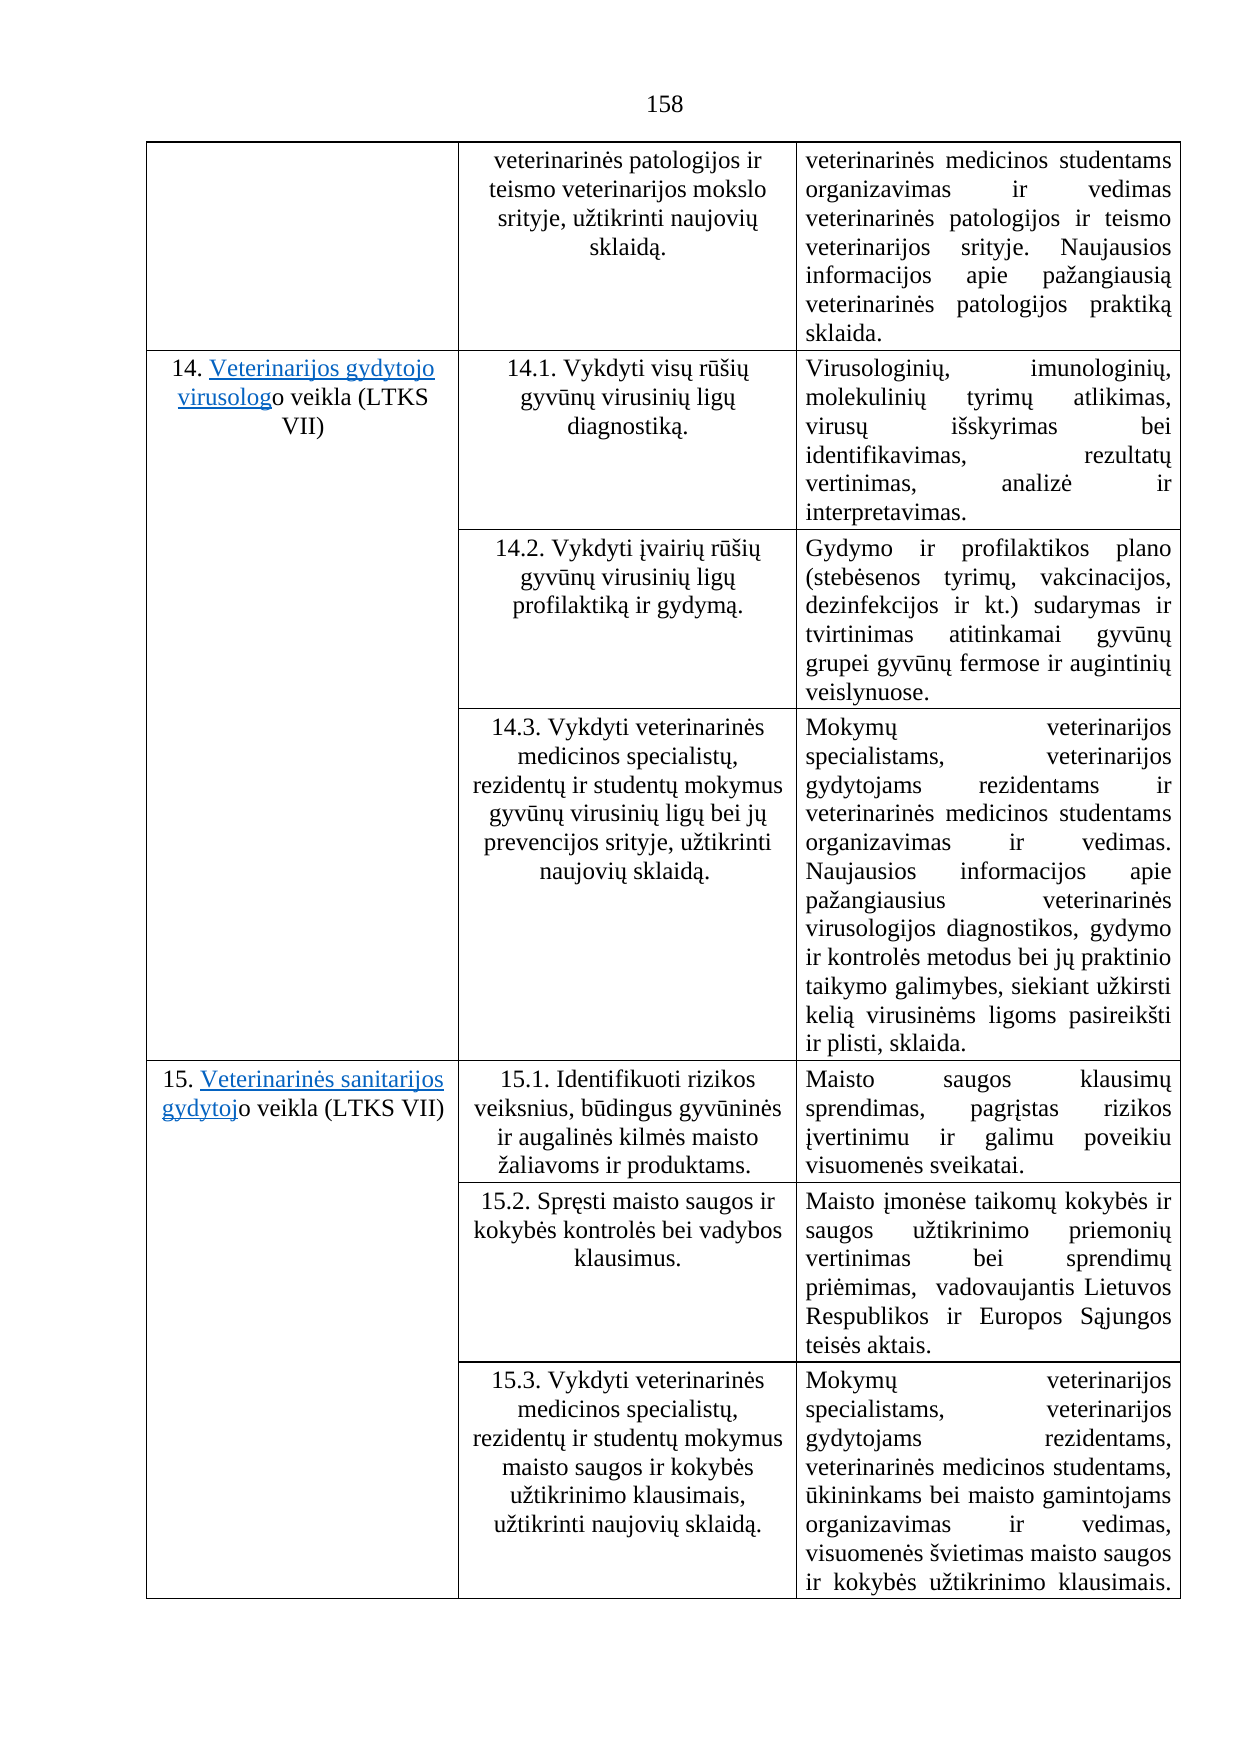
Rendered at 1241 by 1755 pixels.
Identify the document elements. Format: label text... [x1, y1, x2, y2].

table_cell 14.2. Vykdyti įvairių rūšių gyvūnų virusinių ligų profilaktiką ir gydymą. [459, 530, 796, 708]
table_cell Maisto įmonėse taikomų kokybės ir saugos užtikrinimo priemonių vertinimas bei sprendimų priėmimas, vadovaujantis Lietuvos Respublikos ir Europos Sąjungos teisės aktais. [797, 1183, 1180, 1361]
table_cell [147, 143, 458, 349]
table_cell 15.2. Spręsti maisto saugos ir kokybės kontrolės bei vadybos klausimus. [459, 1183, 796, 1361]
table_cell 14. Veterinarijos gydytojo virusologo veikla (LTKS VII) [147, 351, 458, 1060]
table_cell Gydymo ir profilaktikos plano (stebėsenos tyrimų, vakcinacijos, dezinfekcijos ir kt.) sudarymas ir tvirtinimas atitinkamai gyvūnų grupei gyvūnų fermose ir augintinių veislynuose. [797, 530, 1180, 708]
table_cell 15. Veterinarinės sanitarijos gydytojo veikla (LTKS VII) [147, 1061, 458, 1598]
table_cell 15.1. Identifikuoti rizikos veiksnius, būdingus gyvūninės ir augalinės kilmės maisto žaliavoms ir produktams. [459, 1061, 796, 1182]
table_cell 14.3. Vykdyti veterinarinės medicinos specialistų, rezidentų ir studentų mokymus gyvūnų virusinių ligų bei jų prevencijos srityje, užtikrinti naujovių sklaidą. [459, 709, 796, 1060]
table_cell Mokymų veterinarijos specialistams, veterinarijos gydytojams rezidentams, veterinarinės medicinos studentams, ūkininkams bei maisto gamintojams organizavimas ir vedimas, visuomenės švietimas maisto saugos ir kokybės užtikrinimo klausimais. [797, 1363, 1180, 1598]
table_cell veterinarinės medicinos studentams organizavimas ir vedimas veterinarinės patologijos ir teismo veterinarijos srityje. Naujausios informacijos apie pažangiausią veterinarinės patologijos praktiką sklaida. [797, 143, 1180, 349]
table_cell Mokymų veterinarijos specialistams, veterinarijos gydytojams rezidentams ir veterinarinės medicinos studentams organizavimas ir vedimas. Naujausios informacijos apie pažangiausius veterinarinės virusologijos diagnostikos, gydymo ir kontrolės metodus bei jų praktinio taikymo galimybes, siekiant užkirsti kelią virusinėms ligoms pasireikšti ir plisti, sklaida. [797, 709, 1180, 1060]
table_cell Virusologinių, imunologinių, molekulinių tyrimų atlikimas, virusų išskyrimas bei identifikavimas, rezultatų vertinimas, analizė ir interpretavimas. [797, 351, 1180, 529]
table_cell 15.3. Vykdyti veterinarinės medicinos specialistų, rezidentų ir studentų mokymus maisto saugos ir kokybės užtikrinimo klausimais, užtikrinti naujovių sklaidą. [459, 1363, 796, 1598]
table_cell Maisto saugos klausimų sprendimas, pagrįstas rizikos įvertinimu ir galimu poveikiu visuomenės sveikatai. [797, 1061, 1180, 1182]
table_cell 14.1. Vykdyti visų rūšių gyvūnų virusinių ligų diagnostiką. [459, 351, 796, 529]
table_cell veterinarinės patologijos ir teismo veterinarijos mokslo srityje, užtikrinti naujovių sklaidą. [459, 143, 796, 349]
